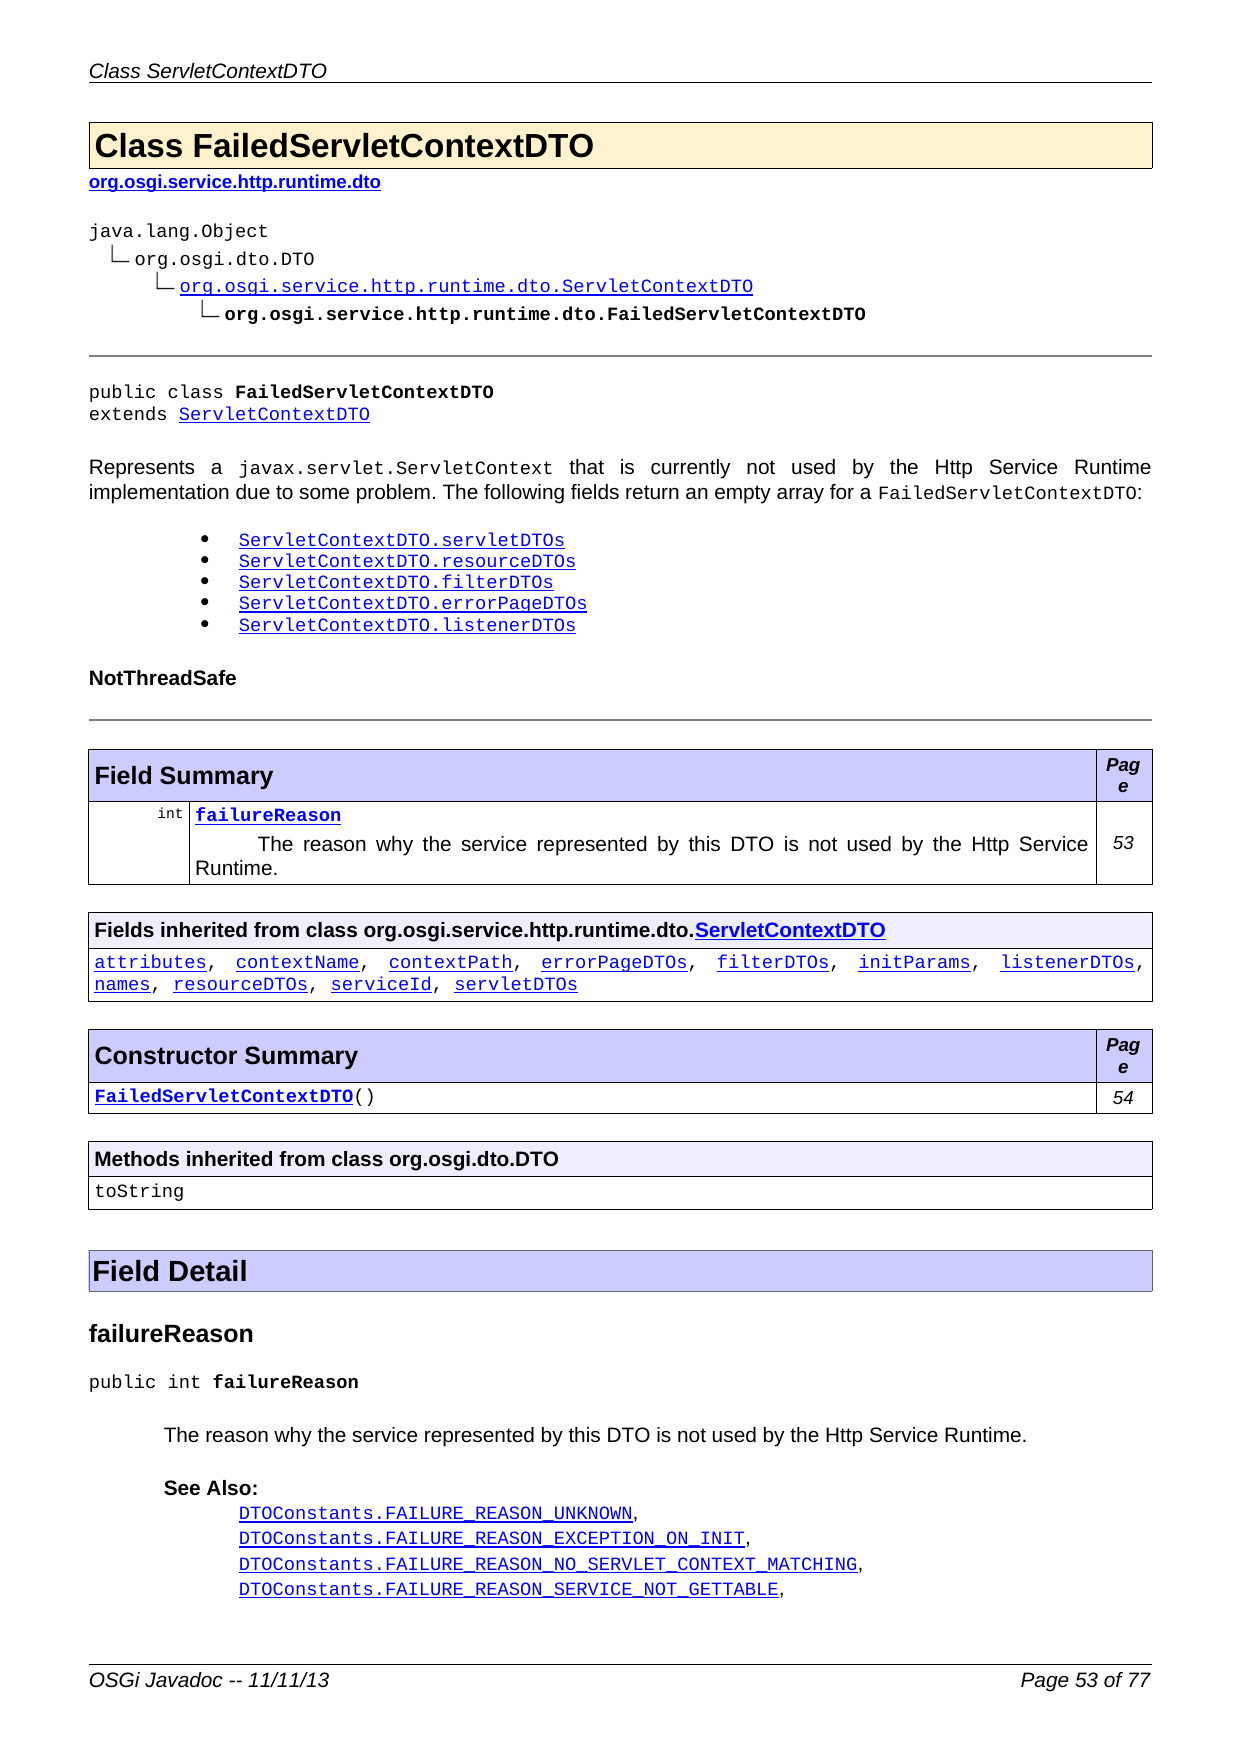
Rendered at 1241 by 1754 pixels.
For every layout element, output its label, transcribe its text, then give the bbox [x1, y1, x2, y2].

text org.osgi.service.http.runtime.dto.ServletContextDTO [88, 271, 1152, 298]
text extends ServletContextDTO [88, 404, 1152, 426]
text org.osgi.service.http.runtime.dto.FailedServletContextDTO [88, 298, 1152, 326]
list ServletContextDTO.resourceDTOs [201, 552, 1152, 573]
table_header Field Summary [89, 750, 1096, 801]
text java.lang.Object [88, 222, 1152, 243]
subtitle failureReason [88, 1319, 1152, 1348]
text See Also: [163, 1476, 1152, 1500]
table_header Page [1097, 1030, 1152, 1082]
list ServletContextDTO.listenerDTOs [201, 615, 1152, 637]
text org.osgi.service.http.runtime.dto [88, 171, 1152, 193]
picture [201, 298, 225, 321]
subtitle Field Detail [90, 1251, 1152, 1291]
table_header Constructor Summary [89, 1030, 1096, 1082]
table_header Fields inherited from class org.osgi.service.http.runtime.dto.ServletContextDTO [89, 913, 1152, 947]
text NotThreadSafe [88, 666, 1152, 690]
text public class FailedServletContextDTO [88, 383, 1152, 404]
text DTOConstants.FAILURE_REASON_UNKNOWN, DTOConstants.FAILURE_REASON_EXCEPTION_ON_INIT, DTOConstants.FAILURE_REASON_NO_SERVLET_CONTEXT_MATCHING, DTOConstants.FAILURE_REASON_SERVICE_NOT_GETTABLE, [238, 1500, 1152, 1601]
text Represents a javax.servlet.ServletContext that is currently not used by the Http Service Runtime implementation due to some problem. The following fields return an empty array for a FailedServletContextDTO: [88, 455, 1152, 505]
table_cell attributes, contextName, contextPath, errorPageDTOs, filterDTOs, initParams, listenerDTOs, names, resourceDTOs, serviceId, servletDTOs [89, 949, 1152, 1001]
table_header Page [1097, 750, 1152, 801]
list ServletContextDTO.filterDTOs [201, 573, 1152, 594]
table_cell failureReason The reason why the service represented by this DTO is not used by the Http Service Runtime. [190, 802, 1096, 884]
picture [156, 270, 180, 293]
text public int failureReason [88, 1372, 1152, 1394]
list ServletContextDTO.errorPageDTOs [201, 594, 1152, 615]
table_cell 53 [1097, 1083, 1152, 1113]
subtitle Class FailedServletContextDTO [90, 123, 1152, 168]
table_header Methods inherited from class org.osgi.dto.DTO [89, 1142, 1152, 1176]
table_cell toString [89, 1177, 1152, 1209]
text org.osgi.dto.DTO [88, 243, 1152, 271]
table_cell 52 [1097, 802, 1152, 884]
picture [111, 243, 135, 266]
table_cell int [89, 802, 189, 884]
table_cell FailedServletContextDTO() [89, 1083, 1096, 1113]
text The reason why the service represented by this DTO is not used by the Http Service Runtime. [163, 1423, 1152, 1447]
list ServletContextDTO.servletDTOs [201, 530, 1152, 552]
